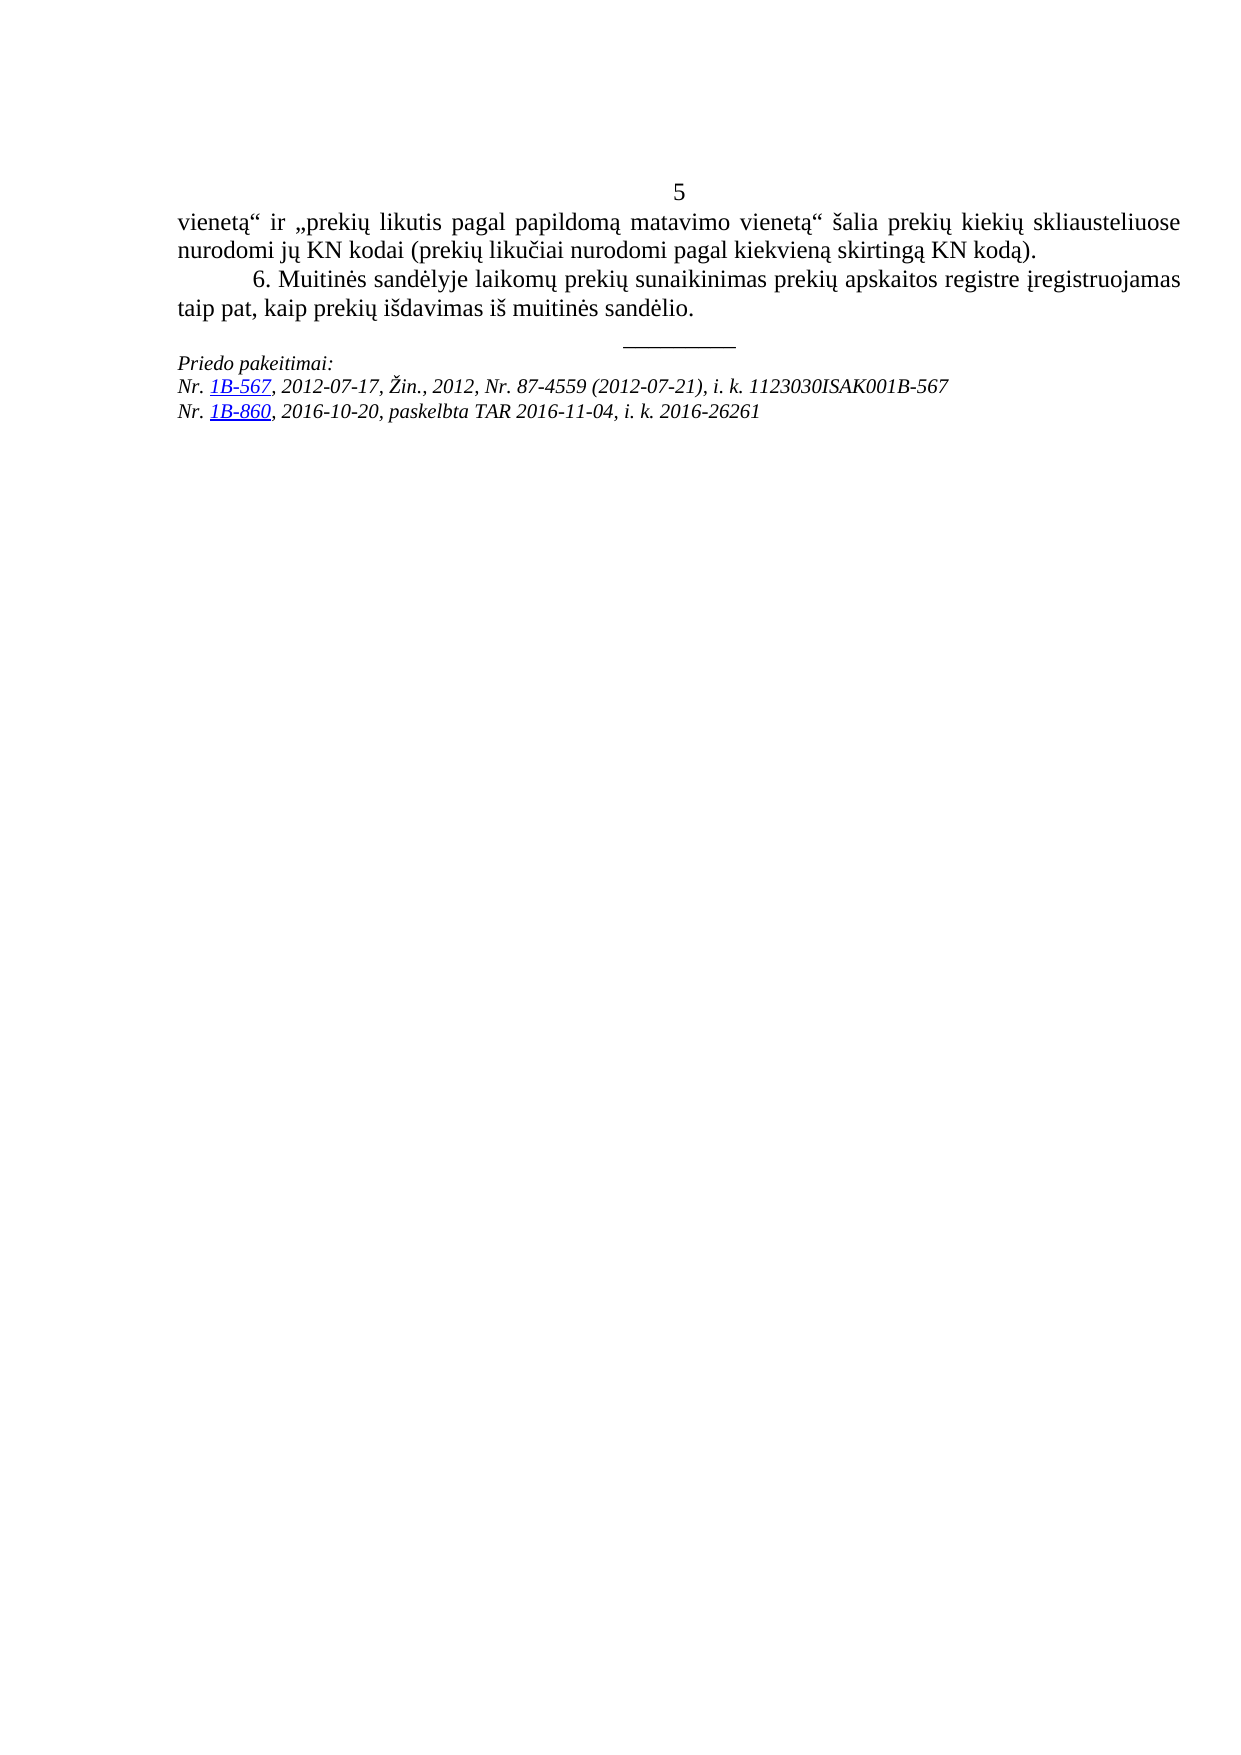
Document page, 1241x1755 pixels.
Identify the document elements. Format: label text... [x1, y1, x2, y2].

text Priedo pakeitimai: [177, 350, 1181, 374]
text vienetą“ ir „prekių likutis pagal papildomą matavimo vienetą“ šalia prekių kiekių skliausteliuose nurodomi jų KN kodai (prekių likučiai nurodomi pagal kiekvieną skirtingą KN kodą). [177, 207, 1181, 264]
text Nr. 1B-860, 2016-10-20, paskelbta TAR 2016-11-04, i. k. 2016-26261 [177, 398, 1181, 423]
text Nr. 1B-567, 2012-07-17, Žin., 2012, Nr. 87-4559 (2012-07-21), i. k. 1123030ISAK001B-567 [177, 374, 1181, 398]
text 6. Muitinės sandėlyje laikomų prekių sunaikinimas prekių apskaitos registre įregistruojamas taip pat, kaip prekių išdavimas iš muitinės sandėlio. [177, 264, 1181, 322]
text _________ [177, 322, 1181, 350]
